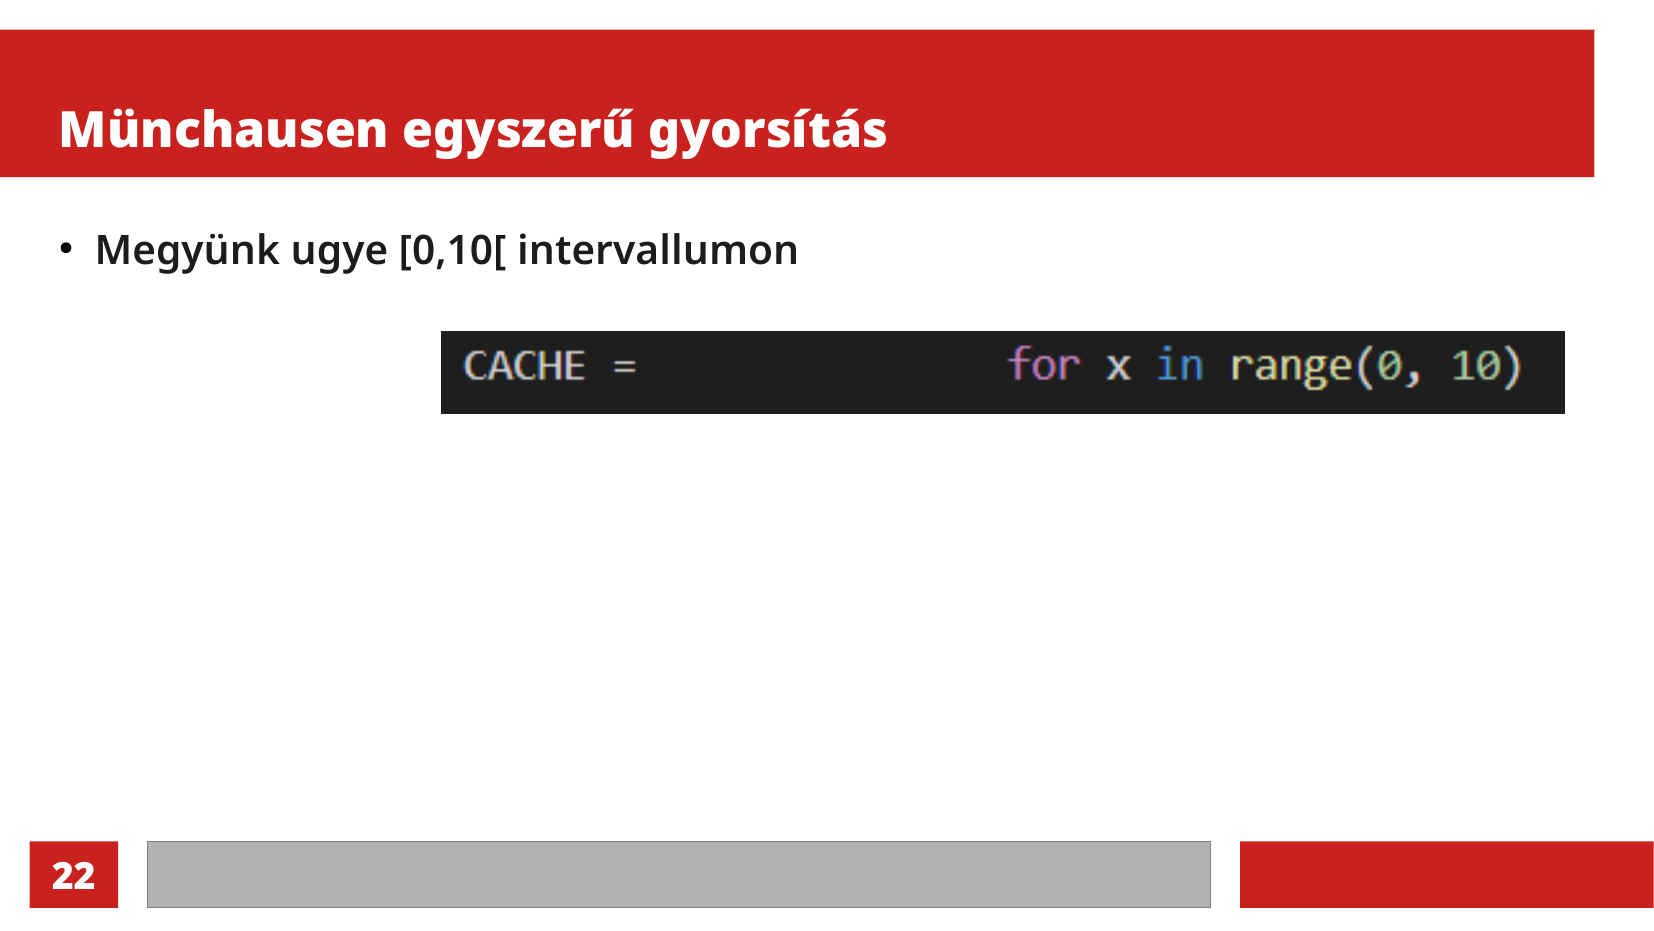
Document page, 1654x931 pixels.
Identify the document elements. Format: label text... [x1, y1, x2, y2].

title Münchausen egyszerű gyorsítás [59, 44, 1595, 163]
picture [441, 331, 1565, 414]
list Megyünk ugye [0,10[ intervallumon [59, 221, 1565, 768]
